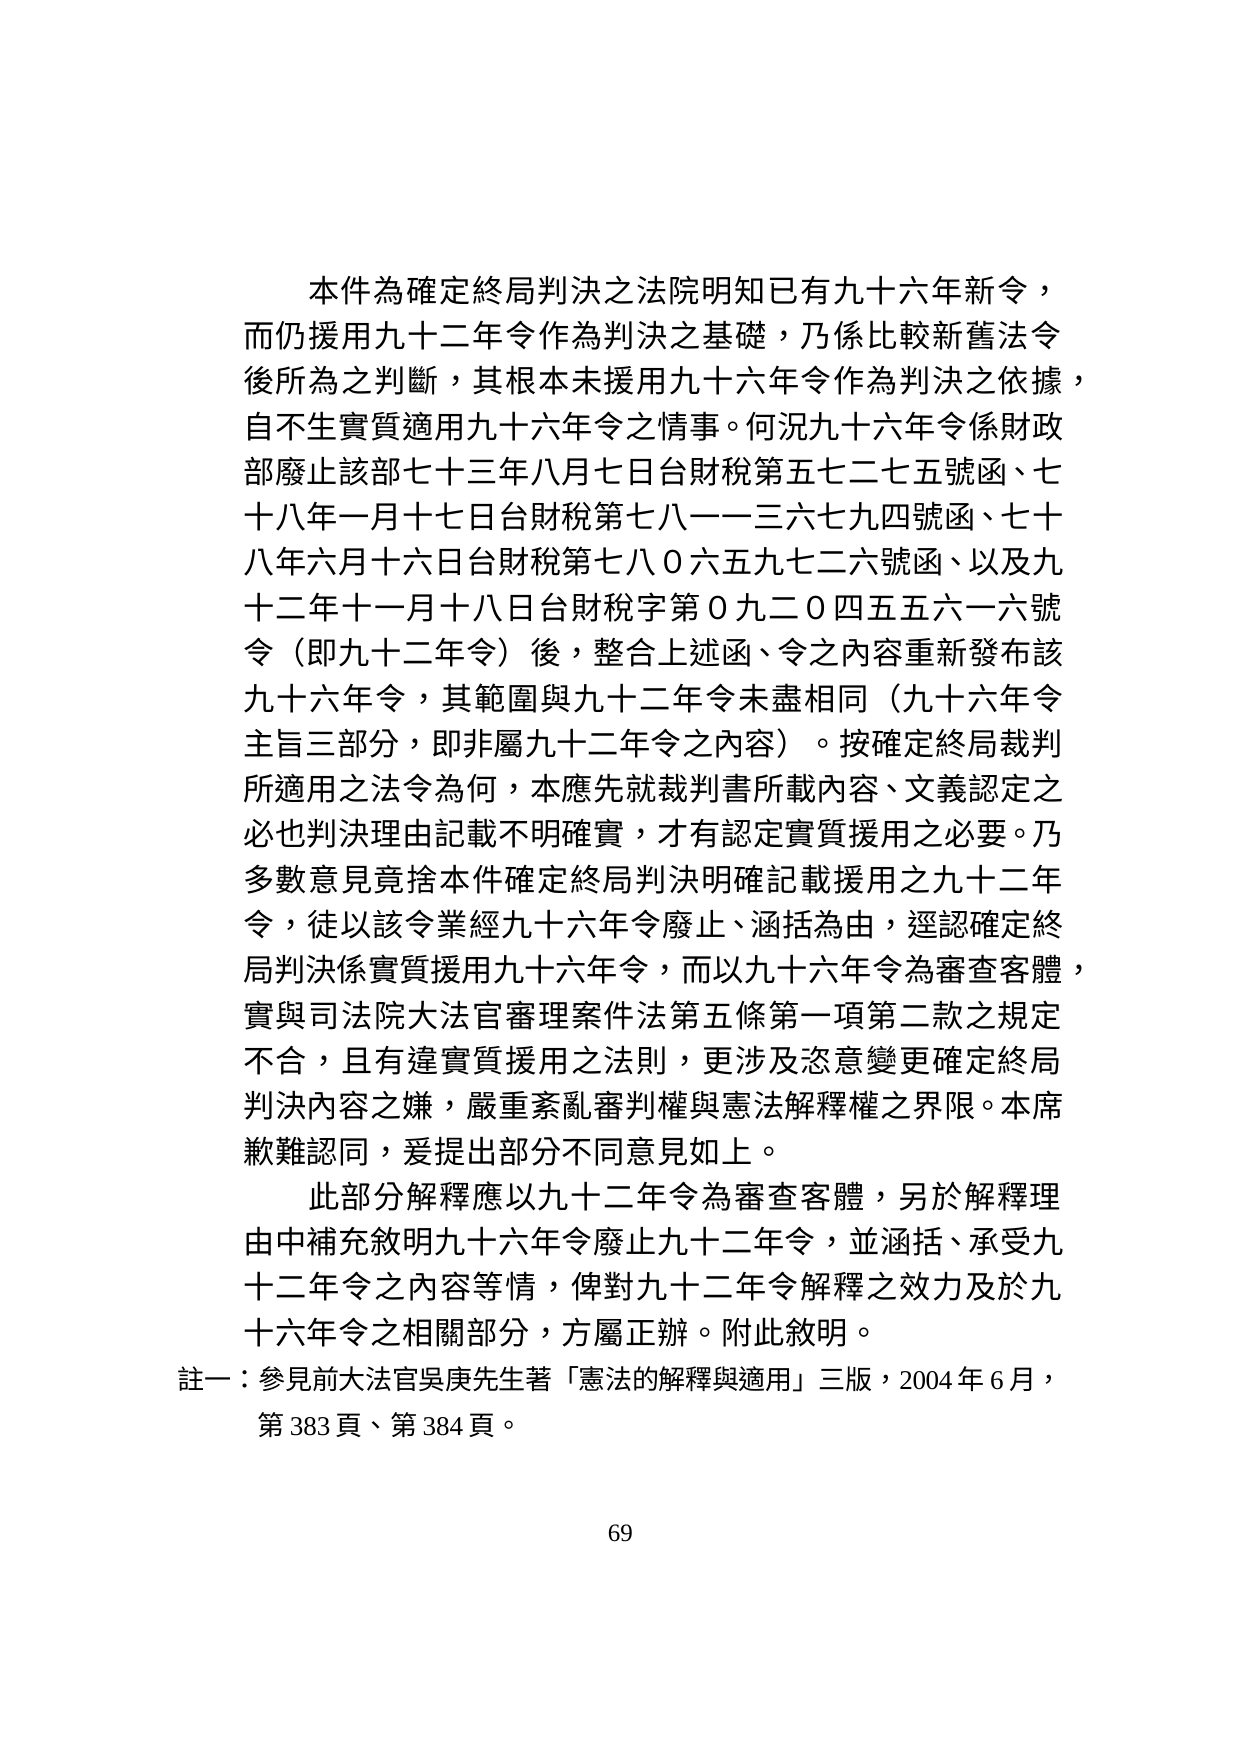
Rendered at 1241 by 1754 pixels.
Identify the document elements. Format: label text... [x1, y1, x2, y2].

text 本件為確定終局判決之法院明知已有九十六年新令，而仍援用九十二年令作為判決之基礎，乃係比較新舊法令後所為之判斷，其根本未援用九十六年令作為判決之依據，自不生實質適用九十六年令之情事。何況九十六年令係財政部廢止該部七十三年八月七日台財稅第五七二七五號函、七十八年一月十七日台財稅第七八一一三六七九四號函、七十八年六月十六日台財稅第七八０六五九七二六號函、以及九十二年十一月十八日台財稅字第０九二０四五五六一六號令（即九十二年令）後，整合上述函、令之內容重新發布該九十六年令，其範圍與九十二年令未盡相同（九十六年令主旨三部分，即非屬九十二年令之內容）。按確定終局裁判所適用之法令為何，本應先就裁判書所載內容、文義認定之，必也判決理由記載不明確實，才有認定實質援用之必要。乃多數意見竟捨本件確定終局判決明確記載援用之九十二年令，徒以該令業經九十六年令廢止、涵括為由，逕認確定終局判決係實質援用九十六年令，而以九十六年令為審查客體，實與司法院大法官審理案件法第五條第一項第二款之規定不合，且有違實質援用之法則，更涉及恣意變更確定終局判決內容之嫌，嚴重紊亂審判權與憲法解釋權之界限。本席歉難認同，爰提出部分不同意見如上。 [243, 266, 1063, 1172]
text 此部分解釋應以九十二年令為審查客體，另於解釋理由中補充敘明九十六年令廢止九十二年令，並涵括、承受九十二年令之內容等情，俾對九十二年令解釋之效力及於九十六年令之相關部分，方屬正辦。附此敘明。 [243, 1172, 1063, 1353]
text 註一：參見前大法官吳庚先生著「憲法的解釋與適用」三版，2004年6月，第383頁、第384頁。 [177, 1353, 1063, 1444]
